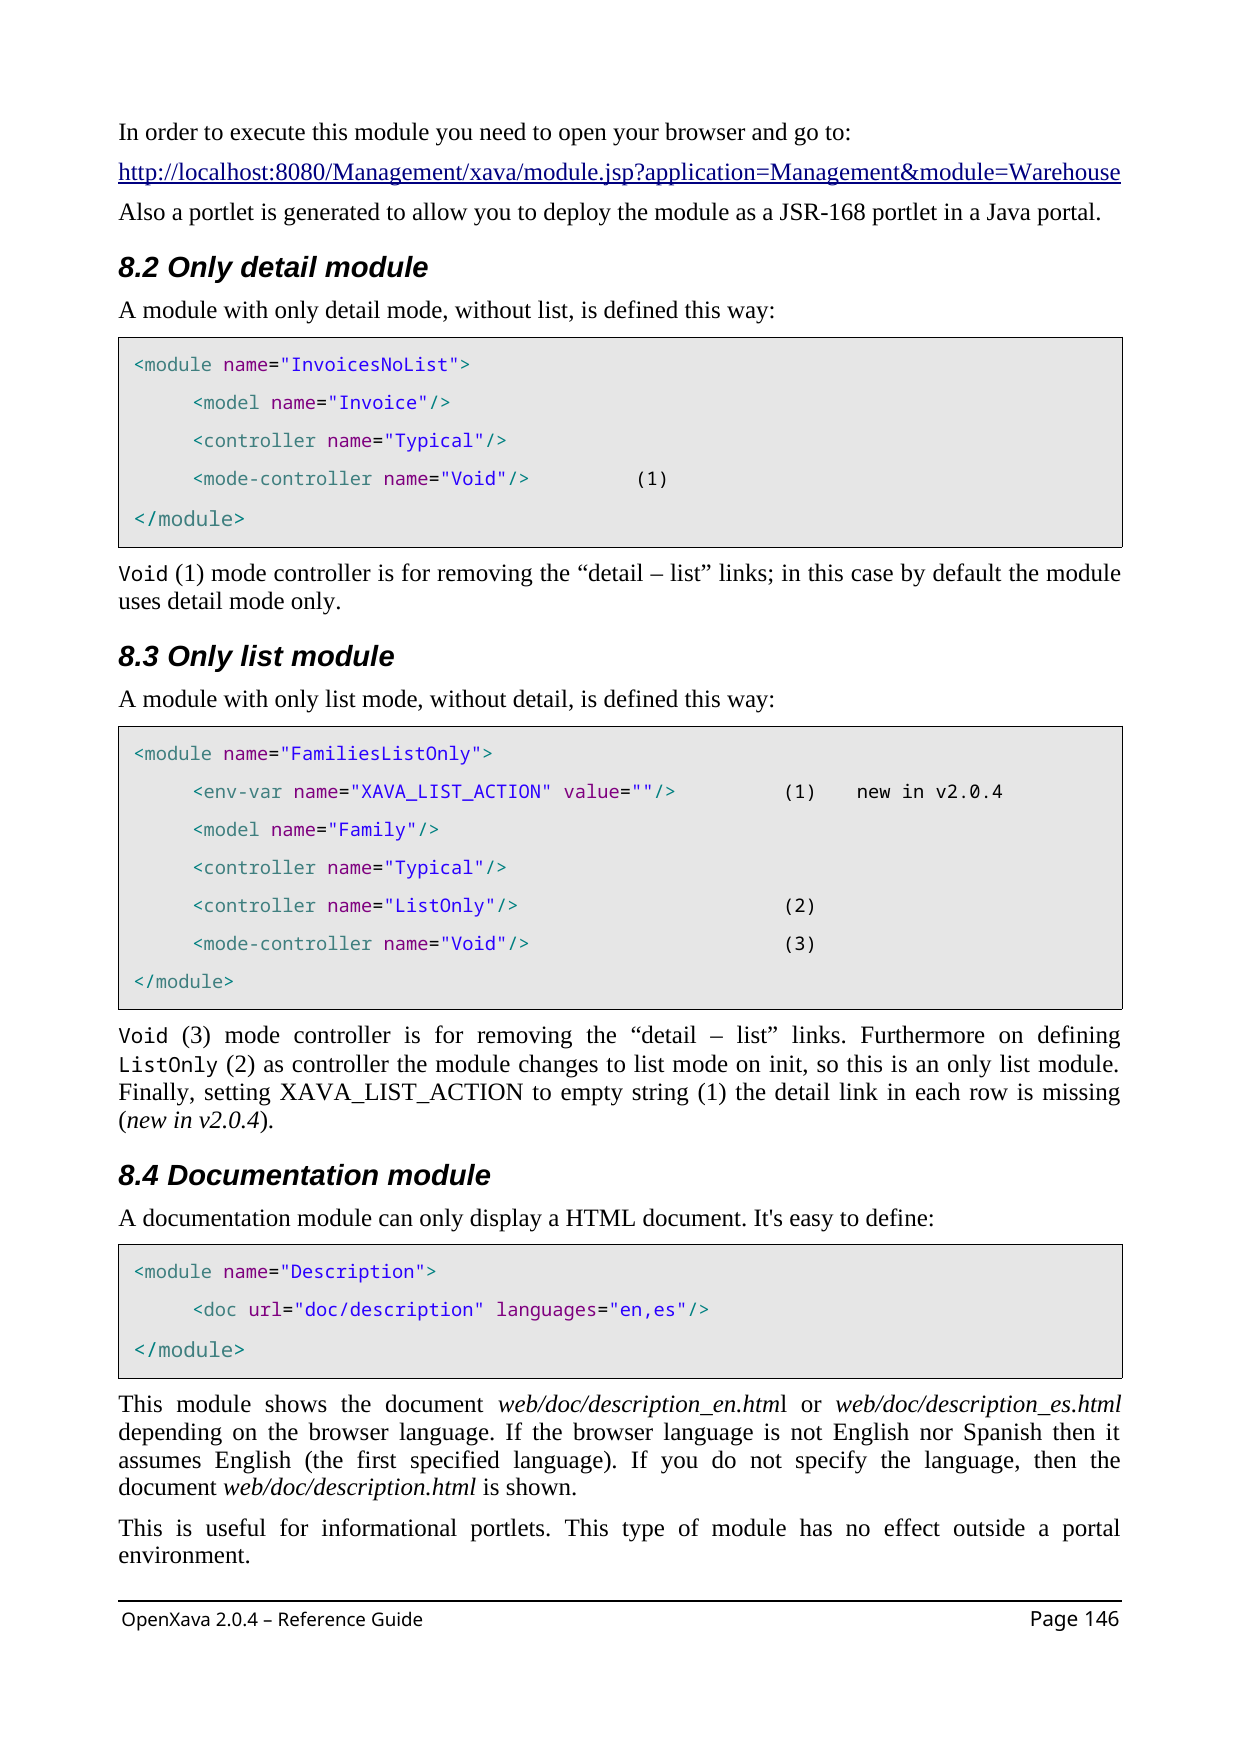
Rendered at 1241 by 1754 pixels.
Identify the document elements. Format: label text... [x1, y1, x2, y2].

text <module name="InvoicesNoList"> [119, 338, 1122, 375]
text This is useful for informational portlets. This type of module has no effect outside a portal environment. [118, 1514, 1122, 1569]
text http://localhost:8080/Management/xava/module.jsp?application=Management&module=Warehouse [118, 158, 1122, 186]
subtitle Only detail module [118, 251, 1122, 284]
text <model name="Invoice"/> [119, 375, 1122, 413]
text <module name="FamiliesListOnly"> [119, 727, 1122, 764]
text <controller name="ListOnly"/> (2) [119, 878, 1122, 916]
text </module> [119, 954, 1122, 1009]
subtitle Documentation module [118, 1158, 1122, 1191]
text </module> [119, 1320, 1122, 1378]
text Also a portlet is generated to allow you to deploy the module as a JSR-168 portlet in a Java portal. [118, 198, 1122, 226]
text Void (1) mode controller is for removing the “detail – list” links; in this case by default the module uses detail mode only. [118, 559, 1122, 615]
text Void (3) mode controller is for removing the “detail – list” links. Furthermore on defining ListOnly (2) as controller the module changes to list mode on init, so this is an only list module. Finally, setting XAVA_LIST_ACTION to empty string (1) the detail link in each row is missing (new in v2.0.4). [118, 1022, 1122, 1133]
text <mode-controller name="Void"/> (1) [119, 451, 1122, 489]
text <env-var name="XAVA_LIST_ACTION" value=""/> (1) new in v2.0.4 [119, 764, 1122, 802]
text <module name="Description"> [119, 1245, 1122, 1282]
text A module with only detail mode, without list, is defined this way: [118, 296, 1122, 324]
text <controller name="Typical"/> [119, 413, 1122, 451]
text <doc url="doc/description" languages="en,es"/> [119, 1282, 1122, 1320]
text <controller name="Typical"/> [119, 840, 1122, 878]
text In order to execute this module you need to open your browser and go to: [118, 118, 1122, 146]
text This module shows the document web/doc/description_en.html or web/doc/description_es.html depending on the browser language. If the browser language is not English nor Spanish then it assumes English (the first specified language). If you do not specify the language, then the document web/doc/description.html is shown. [118, 1390, 1122, 1501]
text A module with only list mode, without detail, is defined this way: [118, 685, 1122, 713]
subtitle Only list module [118, 640, 1122, 673]
text <model name="Family"/> [119, 802, 1122, 840]
text </module> [119, 489, 1122, 547]
text <mode-controller name="Void"/> (3) [119, 916, 1122, 954]
text A documentation module can only display a HTML document. It's easy to define: [118, 1204, 1122, 1231]
